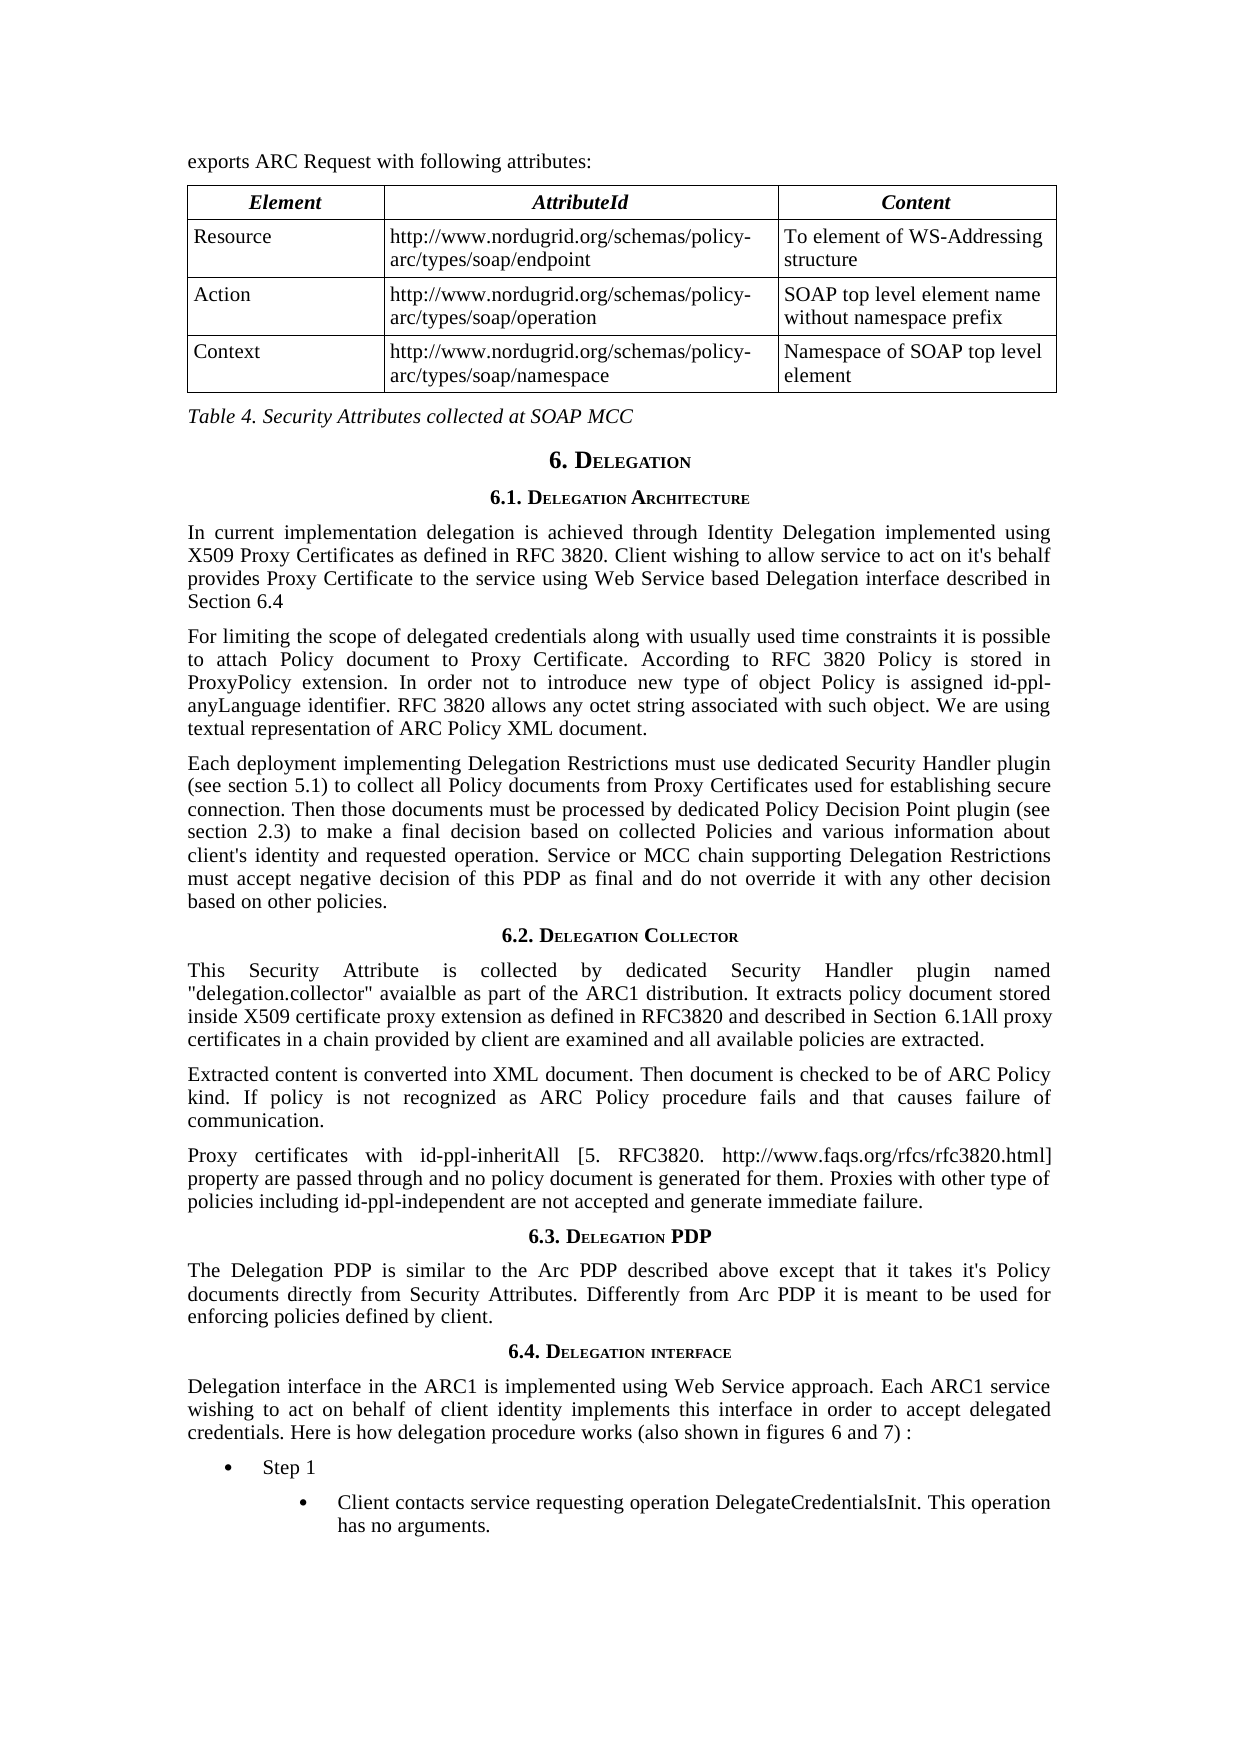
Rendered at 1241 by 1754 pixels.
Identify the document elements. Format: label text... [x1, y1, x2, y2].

table_header Element [188, 186, 384, 219]
subtitle Delegation PDP [187, 1224, 1053, 1248]
table_cell Namespace of SOAP top level element [779, 336, 1056, 392]
table_cell Action [188, 278, 384, 334]
table_header Content [779, 186, 1056, 219]
text Extracted content is converted into XML document. Then document is checked to be of ARC Policy kind. If policy is not recognized as ARC Policy procedure fails and that causes failure of communication. [187, 1063, 1053, 1132]
table_cell Context [188, 336, 384, 392]
text Proxy certificates with id-ppl-inheritAll [5. RFC3820. http://www.faqs.org/rfcs/rfc3820.html] property are passed through and no policy document is generated for them. Proxies with other type of policies including id-ppl-independent are not accepted and generate immediate failure. [187, 1144, 1053, 1213]
text In current implementation delegation is achieved through Identity Delegation implemented using X509 Proxy Certificates as defined in RFC 3820. Client wishing to allow service to act on it's behalf provides Proxy Certificate to the service using Web Service based Delegation interface described in Section 6.4 [187, 521, 1053, 613]
subtitle Delegation [187, 446, 1053, 474]
text For limiting the scope of delegated credentials along with usually used time constraints it is possible to attach Policy document to Proxy Certificate. According to RFC 3820 Policy is stored in ProxyPolicy extension. In order not to introduce new type of object Policy is assigned id-ppl-anyLanguage identifier. RFC 3820 allows any octet string associated with such object. We are using textual representation of ARC Policy XML document. [187, 624, 1053, 739]
text Each deployment implementing Delegation Restrictions must use dedicated Security Handler plugin (see section 5.1) to collect all Policy documents from Proxy Certificates used for establishing secure connection. Then those documents must be processed by dedicated Policy Decision Point plugin (see section 2.3) to make a final decision based on collected Policies and various information about client's identity and requested operation. Service or MCC chain supporting Delegation Restrictions must accept negative decision of this PDP as final and do not override it with any other decision based on other policies. [187, 751, 1053, 912]
list Step 1 [225, 1456, 1053, 1479]
table_cell SOAP top level element name without namespace prefix [779, 278, 1056, 334]
subtitle Delegation Collector [187, 924, 1053, 947]
table_header AttributeId [385, 186, 778, 219]
table_cell http://www.nordugrid.org/schemas/policy-arc/types/soap/namespace [385, 336, 778, 392]
text The Delegation PDP is similar to the Arc PDP described above except that it takes it's Policy documents directly from Security Attributes. Differently from Arc PDP it is meant to be used for enforcing policies defined by client. [187, 1259, 1053, 1328]
text Delegation interface in the ARC1 is implemented using Web Service approach. Each ARC1 service wishing to act on behalf of client identity implements this interface in order to accept delegated credentials. Here is how delegation procedure works (also shown in figures 6 and 7) : [187, 1375, 1053, 1444]
table_cell http://www.nordugrid.org/schemas/policy-arc/types/soap/endpoint [385, 220, 778, 277]
list Client contacts service requesting operation DelegateCredentialsInit. This operation has no arguments. [300, 1491, 1053, 1537]
text This Security Attribute is collected by dedicated Security Handler plugin named "delegation.collector" avaialble as part of the ARC1 distribution. It extracts policy document stored inside X509 certificate proxy extension as defined in RFC3820 and described in Section 6.1All proxy certificates in a chain provided by client are examined and all available policies are extracted. [187, 959, 1053, 1051]
table_cell To element of WS-Addressing structure [779, 220, 1056, 277]
text Table 4. Security Attributes collected at SOAP MCC [187, 405, 1053, 428]
subtitle Delegation Architecture [187, 486, 1053, 509]
subtitle Delegation interface [187, 1340, 1053, 1363]
table_cell http://www.nordugrid.org/schemas/policy-arc/types/soap/operation [385, 278, 778, 334]
text exports ARC Request with following attributes: [187, 150, 1053, 173]
table_cell Resource [188, 220, 384, 277]
